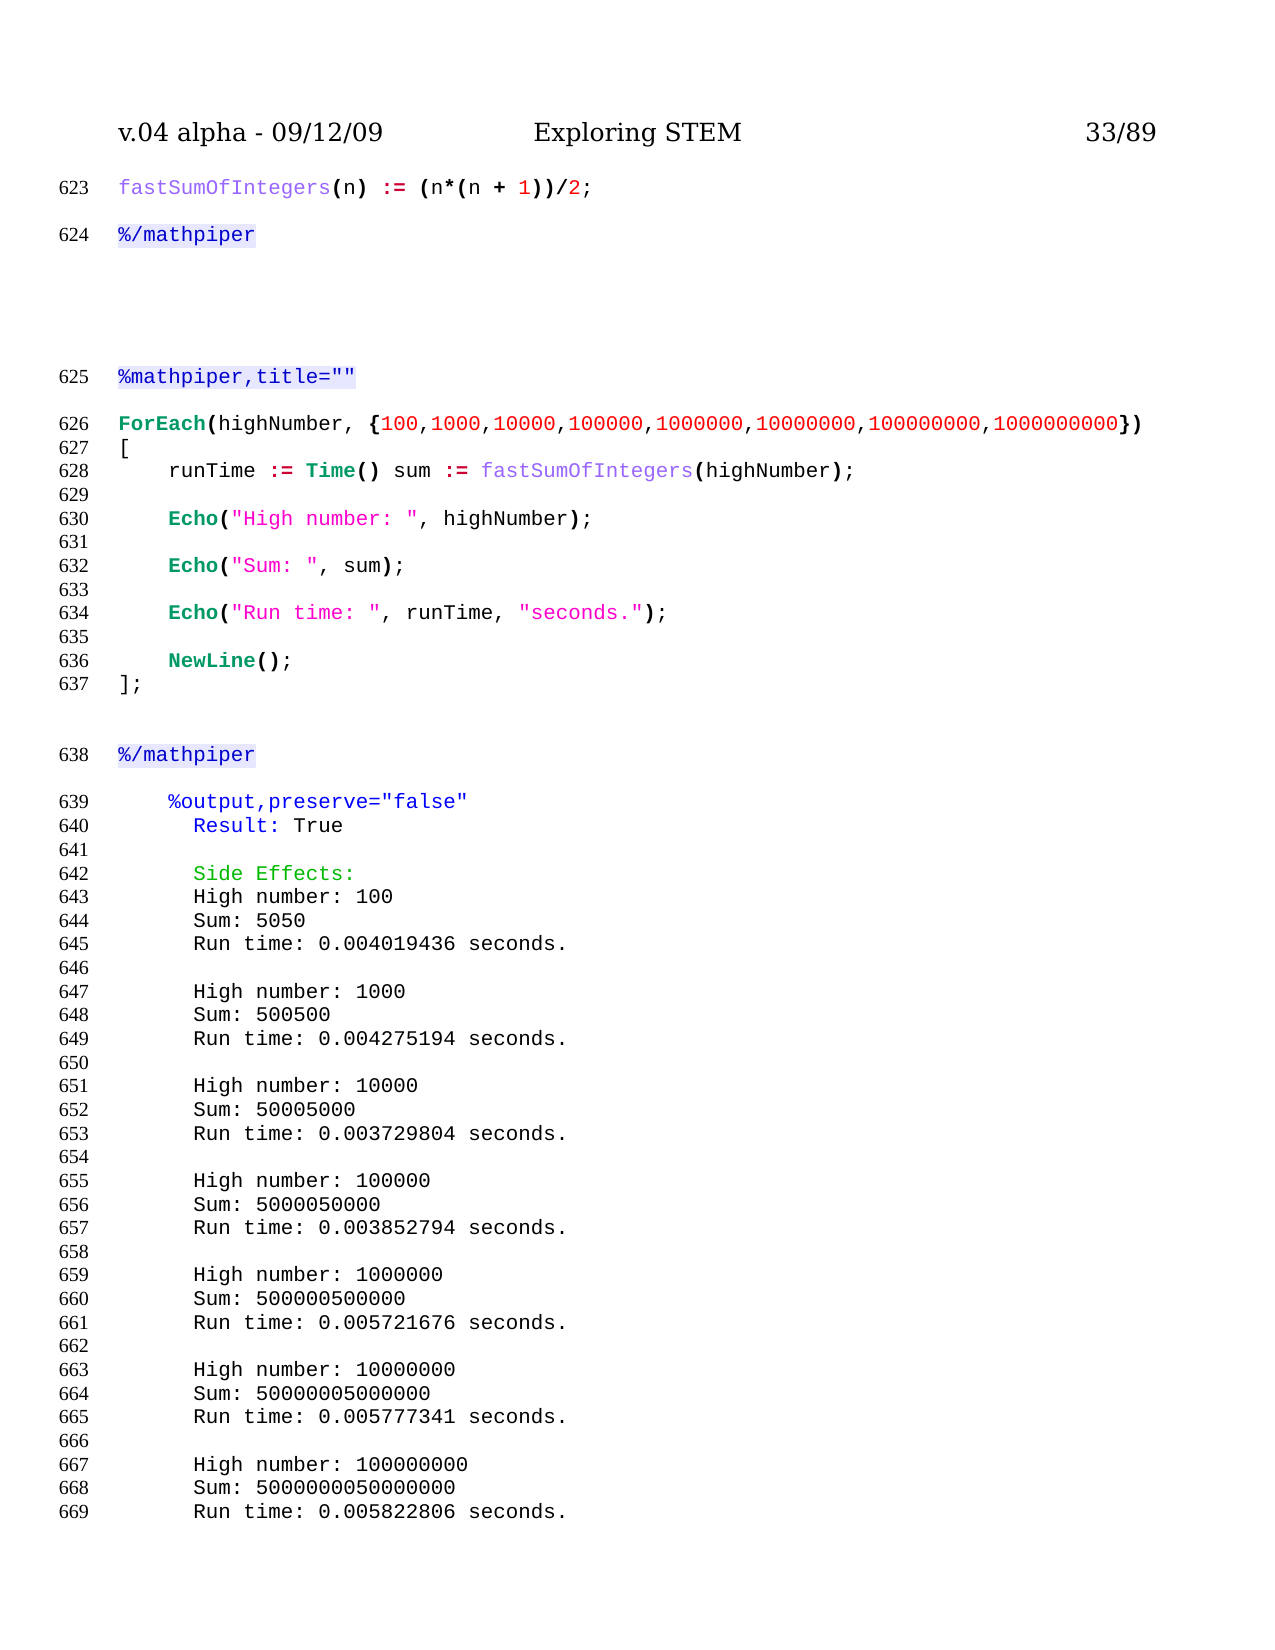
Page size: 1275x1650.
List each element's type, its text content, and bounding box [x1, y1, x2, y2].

text High number: 1000 [118, 981, 1157, 1004]
text Echo("Sum: ", sum); [118, 555, 1157, 579]
text ForEach(highNumber, {100,1000,10000,100000,1000000,10000000,100000000,1000000000}) [118, 413, 1157, 437]
text Sum: 5000050000 [118, 1193, 1157, 1217]
text Run time: 0.005721676 seconds. [118, 1312, 1157, 1335]
text High number: 100000 [118, 1170, 1157, 1193]
text Sum: 500500 [118, 1004, 1157, 1028]
text %output,preserve="false" [118, 792, 1157, 815]
text Run time: 0.004019436 seconds. [118, 933, 1157, 957]
text Result: True [118, 815, 1157, 839]
text Sum: 5050 [118, 910, 1157, 933]
text High number: 1000000 [118, 1264, 1157, 1288]
text ]; [118, 673, 1157, 697]
text Sum: 50005000 [118, 1099, 1157, 1123]
text %/mathpiper [118, 224, 1157, 248]
text [ [118, 437, 1157, 461]
text High number: 100 [118, 886, 1157, 910]
text %mathpiper,title="" [118, 366, 1157, 389]
text Run time: 0.003852794 seconds. [118, 1217, 1157, 1241]
text Sum: 500000500000 [118, 1288, 1157, 1312]
text High number: 10000 [118, 1075, 1157, 1099]
text Run time: 0.003729804 seconds. [118, 1123, 1157, 1146]
text runTime := Time() sum := fastSumOfIntegers(highNumber); [118, 461, 1157, 484]
text %/mathpiper [118, 744, 1157, 768]
text Sum: 50000005000000 [118, 1383, 1157, 1406]
text Run time: 0.004275194 seconds. [118, 1028, 1157, 1052]
text Sum: 5000000050000000 [118, 1477, 1157, 1501]
text Echo("High number: ", highNumber); [118, 508, 1157, 531]
text High number: 100000000 [118, 1454, 1157, 1477]
text fastSumOfIntegers(n) := (n*(n + 1))/2; [118, 177, 1157, 200]
text NewLine(); [118, 650, 1157, 673]
text Run time: 0.005777341 seconds. [118, 1406, 1157, 1430]
text Run time: 0.005822806 seconds. [118, 1501, 1157, 1524]
text High number: 10000000 [118, 1359, 1157, 1383]
text Side Effects: [118, 862, 1157, 886]
text Echo("Run time: ", runTime, "seconds."); [118, 602, 1157, 626]
